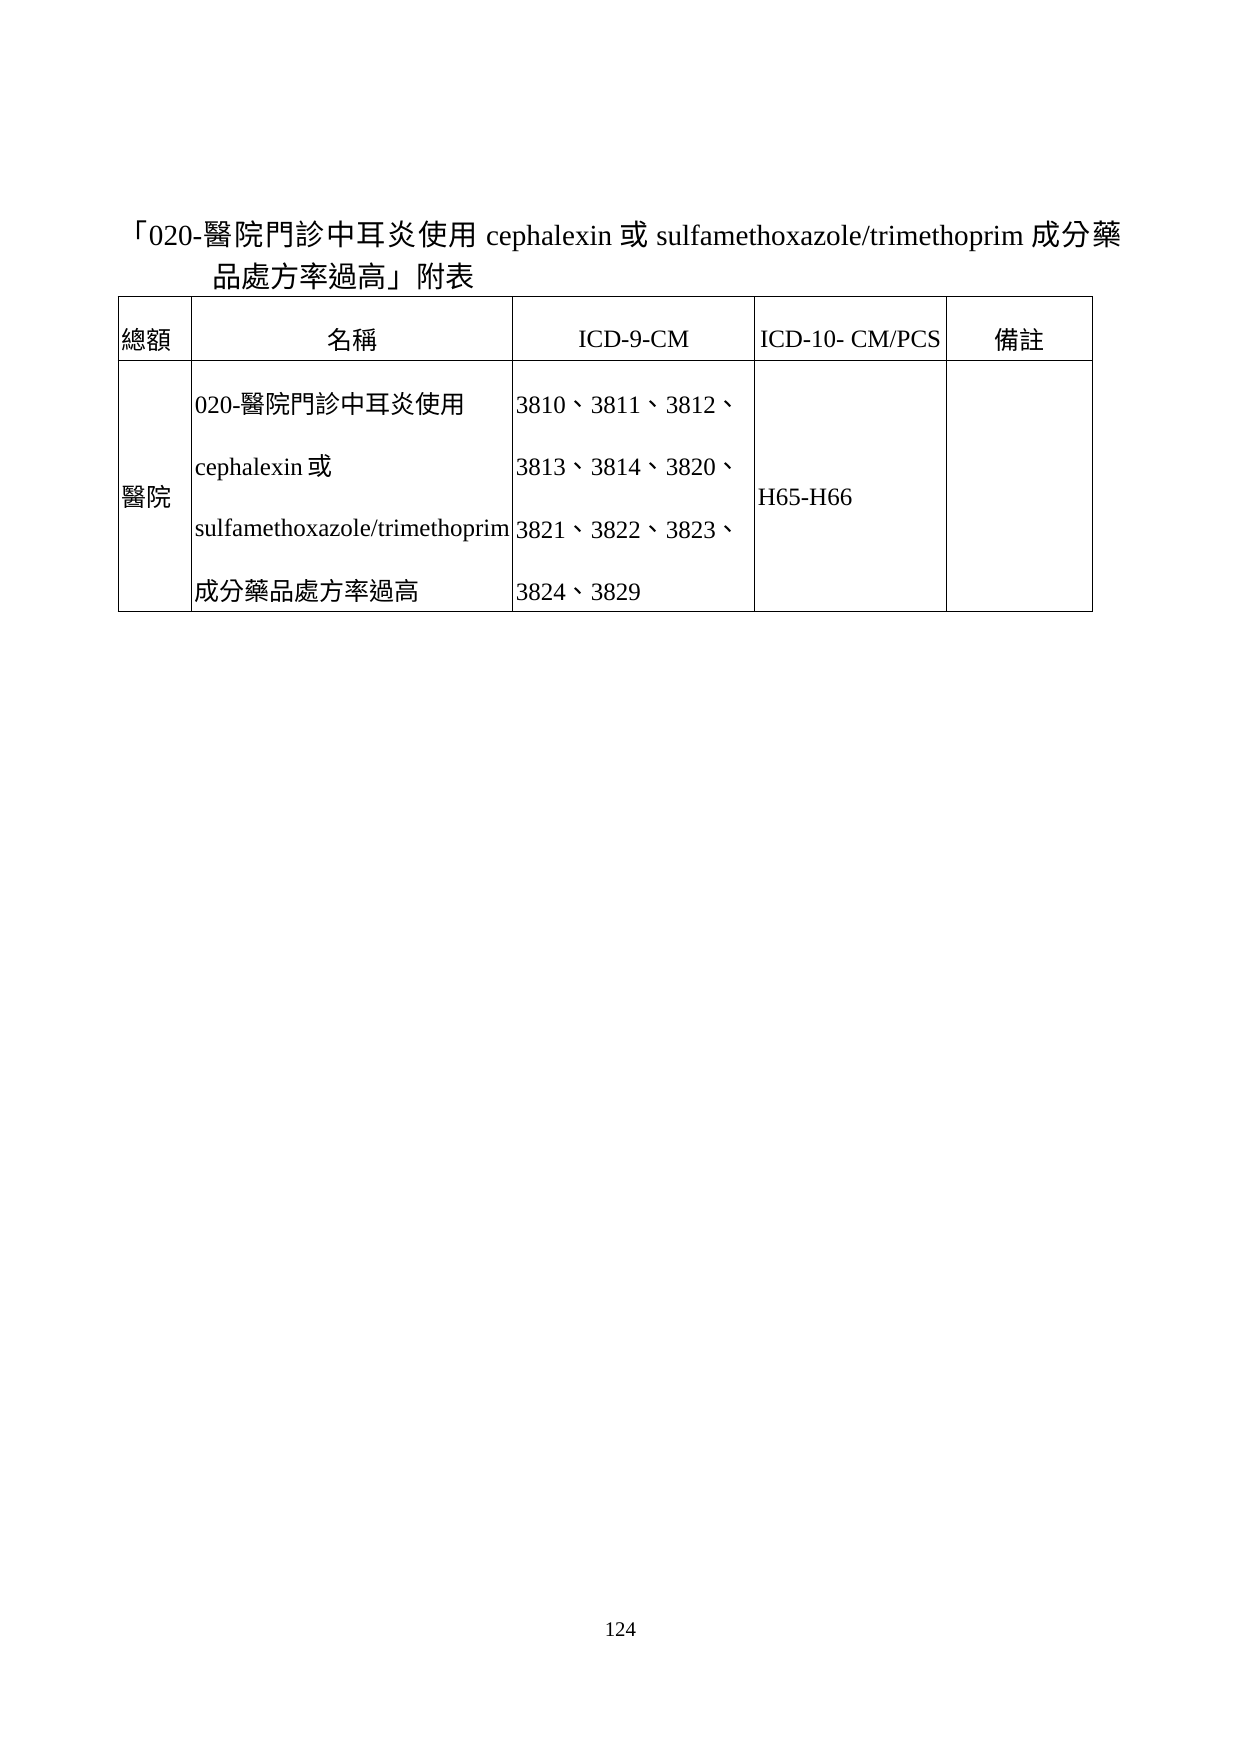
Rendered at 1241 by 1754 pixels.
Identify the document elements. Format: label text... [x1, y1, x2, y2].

table_cell H65-H66 [755, 361, 946, 611]
table_cell 醫院 [119, 361, 191, 611]
table_header ICD-9-CM [513, 297, 754, 359]
table_cell [947, 361, 1092, 611]
table_header 總額 [119, 297, 191, 359]
table_cell 020-醫院門診中耳炎使用cephalexin或sulfamethoxazole/trimethoprim成分藥品處方率過高 [192, 361, 512, 611]
table_header 備註 [947, 297, 1092, 359]
table_header 名稱 [192, 297, 512, 359]
table_header ICD-10- CM/PCS [755, 297, 946, 359]
text 「020-醫院門診中耳炎使用cephalexin或sulfamethoxazole/trimethoprim成分藥品處方率過高」附表 [118, 211, 1122, 296]
table_cell 3810、3811、3812、3813、3814、3820、3821、3822、3823、3824、3829 [513, 361, 754, 611]
